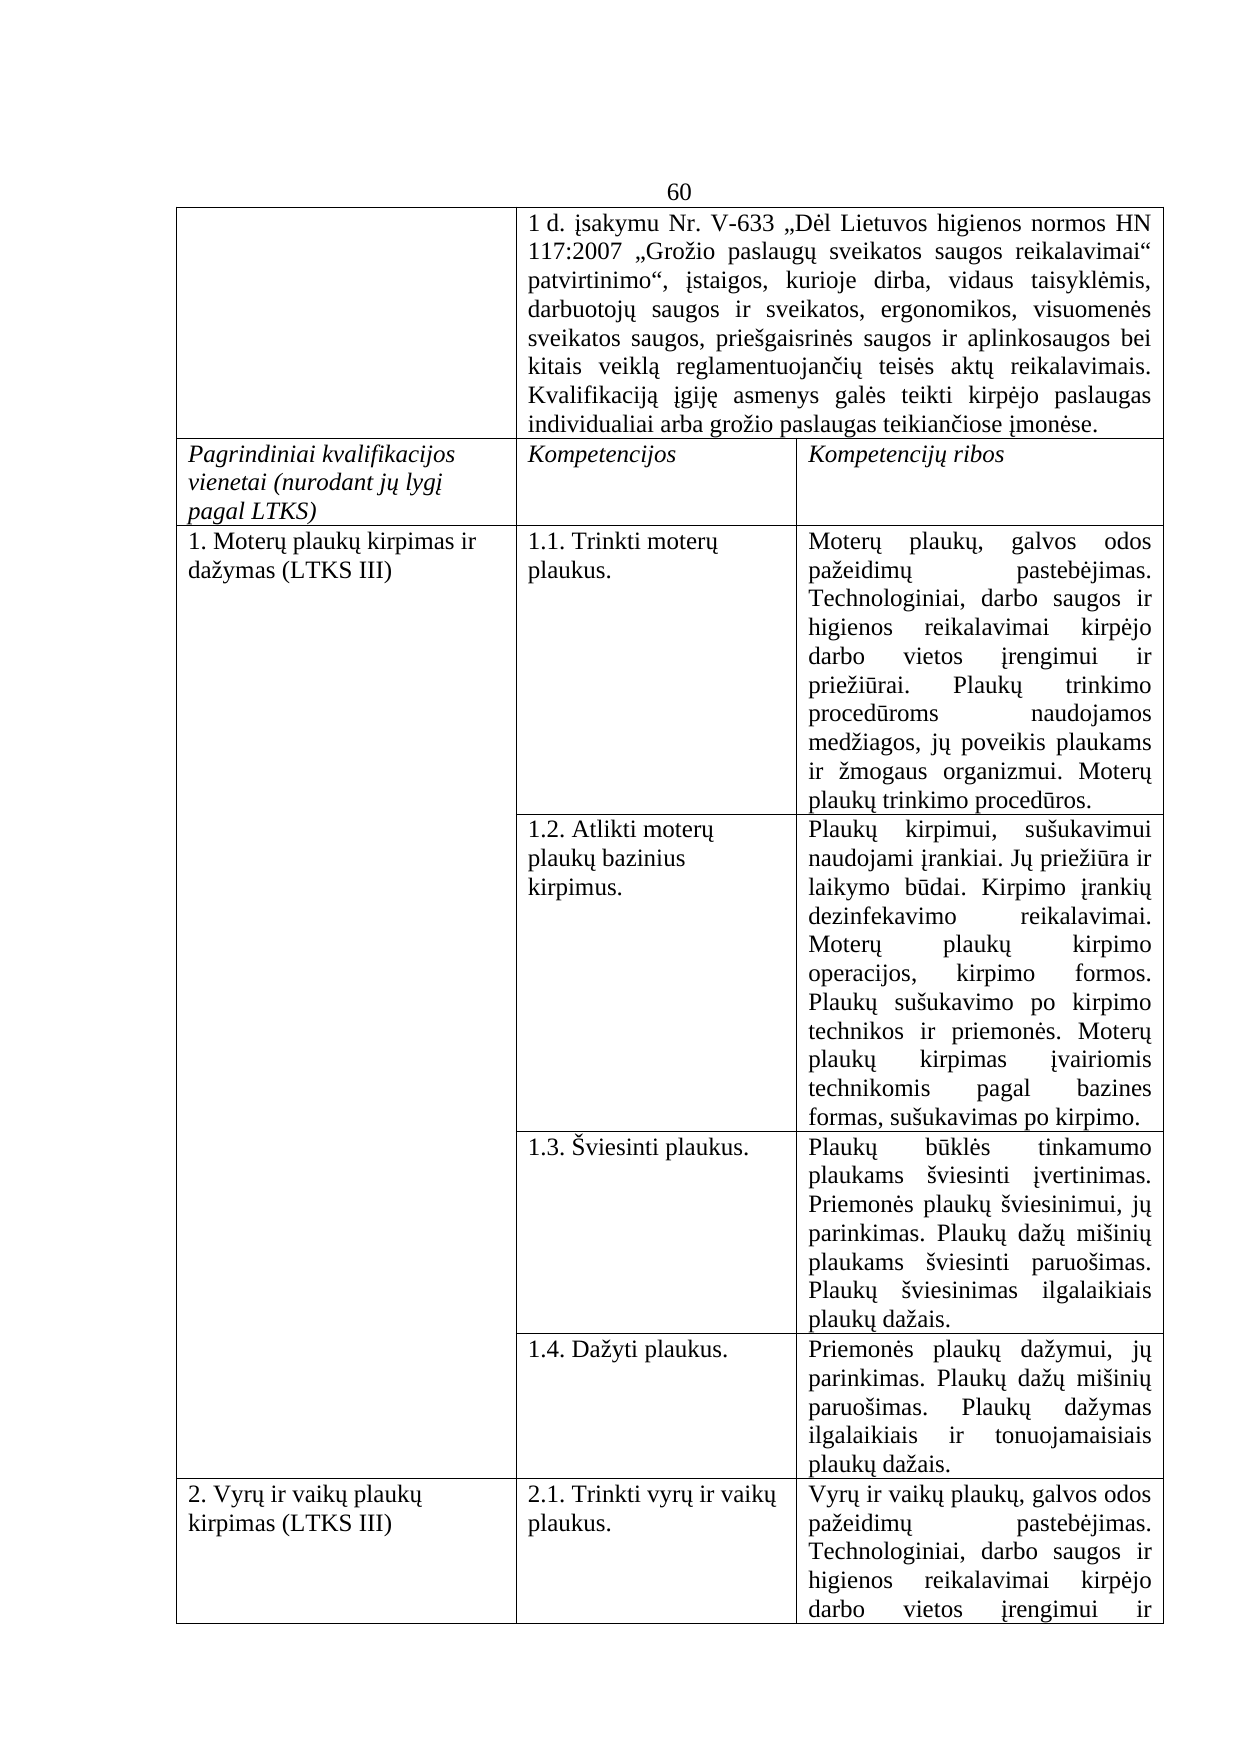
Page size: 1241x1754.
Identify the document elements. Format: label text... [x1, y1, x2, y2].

table_cell Kompetencijų ribos [797, 439, 1163, 525]
table_header 1 d. įsakymu Nr. V-633 „Dėl Lietuvos higienos normos HN 117:2007 „Grožio paslaugų sveikatos saugos reikalavimai“ patvirtinimo“, įstaigos, kurioje dirba, vidaus taisyklėmis, darbuotojų saugos ir sveikatos, ergonomikos, visuomenės sveikatos saugos, priešgaisrinės saugos ir aplinkosaugos bei kitais veiklą reglamentuojančių teisės aktų reikalavimais. Kvalifikaciją įgiję asmenys galės teikti kirpėjo paslaugas individualiai arba grožio paslaugas teikiančiose įmonėse. [517, 208, 1163, 438]
table_cell 1.3. Šviesinti plaukus. [517, 1132, 796, 1333]
table_cell 1.1. Trinkti moterų plaukus. [517, 526, 796, 813]
table_cell 1.2. Atlikti moterų plaukų bazinius kirpimus. [517, 815, 796, 1131]
table_cell Priemonės plaukų dažymui, jų parinkimas. Plaukų dažų mišinių paruošimas. Plaukų dažymas ilgalaikiais ir tonuojamaisiais plaukų dažais. [797, 1334, 1163, 1478]
table_cell Pagrindiniai kvalifikacijos vienetai (nurodant jų lygį pagal LTKS) [177, 439, 516, 525]
table_cell Plaukų kirpimui, sušukavimui naudojami įrankiai. Jų priežiūra ir laikymo būdai. Kirpimo įrankių dezinfekavimo reikalavimai. Moterų plaukų kirpimo operacijos, kirpimo formos. Plaukų sušukavimo po kirpimo technikos ir priemonės. Moterų plaukų kirpimas įvairiomis technikomis pagal bazines formas, sušukavimas po kirpimo. [797, 815, 1163, 1131]
table_cell 2.1. Trinkti vyrų ir vaikų plaukus. [517, 1479, 796, 1623]
table_header [177, 208, 516, 438]
table_cell 1.4. Dažyti plaukus. [517, 1334, 796, 1478]
table_cell Kompetencijos [517, 439, 796, 525]
table_cell 2. Vyrų ir vaikų plaukų kirpimas (LTKS III) [177, 1479, 516, 1623]
table_cell Plaukų būklės tinkamumo plaukams šviesinti įvertinimas. Priemonės plaukų šviesinimui, jų parinkimas. Plaukų dažų mišinių plaukams šviesinti paruošimas. Plaukų šviesinimas ilgalaikiais plaukų dažais. [797, 1132, 1163, 1333]
table_cell Vyrų ir vaikų plaukų, galvos odos pažeidimų pastebėjimas. Technologiniai, darbo saugos ir higienos reikalavimai kirpėjo darbo vietos įrengimui ir [797, 1479, 1163, 1623]
table_cell Moterų plaukų, galvos odos pažeidimų pastebėjimas. Technologiniai, darbo saugos ir higienos reikalavimai kirpėjo darbo vietos įrengimui ir priežiūrai. Plaukų trinkimo procedūroms naudojamos medžiagos, jų poveikis plaukams ir žmogaus organizmui. Moterų plaukų trinkimo procedūros. [797, 526, 1163, 813]
table_cell 1. Moterų plaukų kirpimas ir dažymas (LTKS III) [177, 526, 516, 1478]
